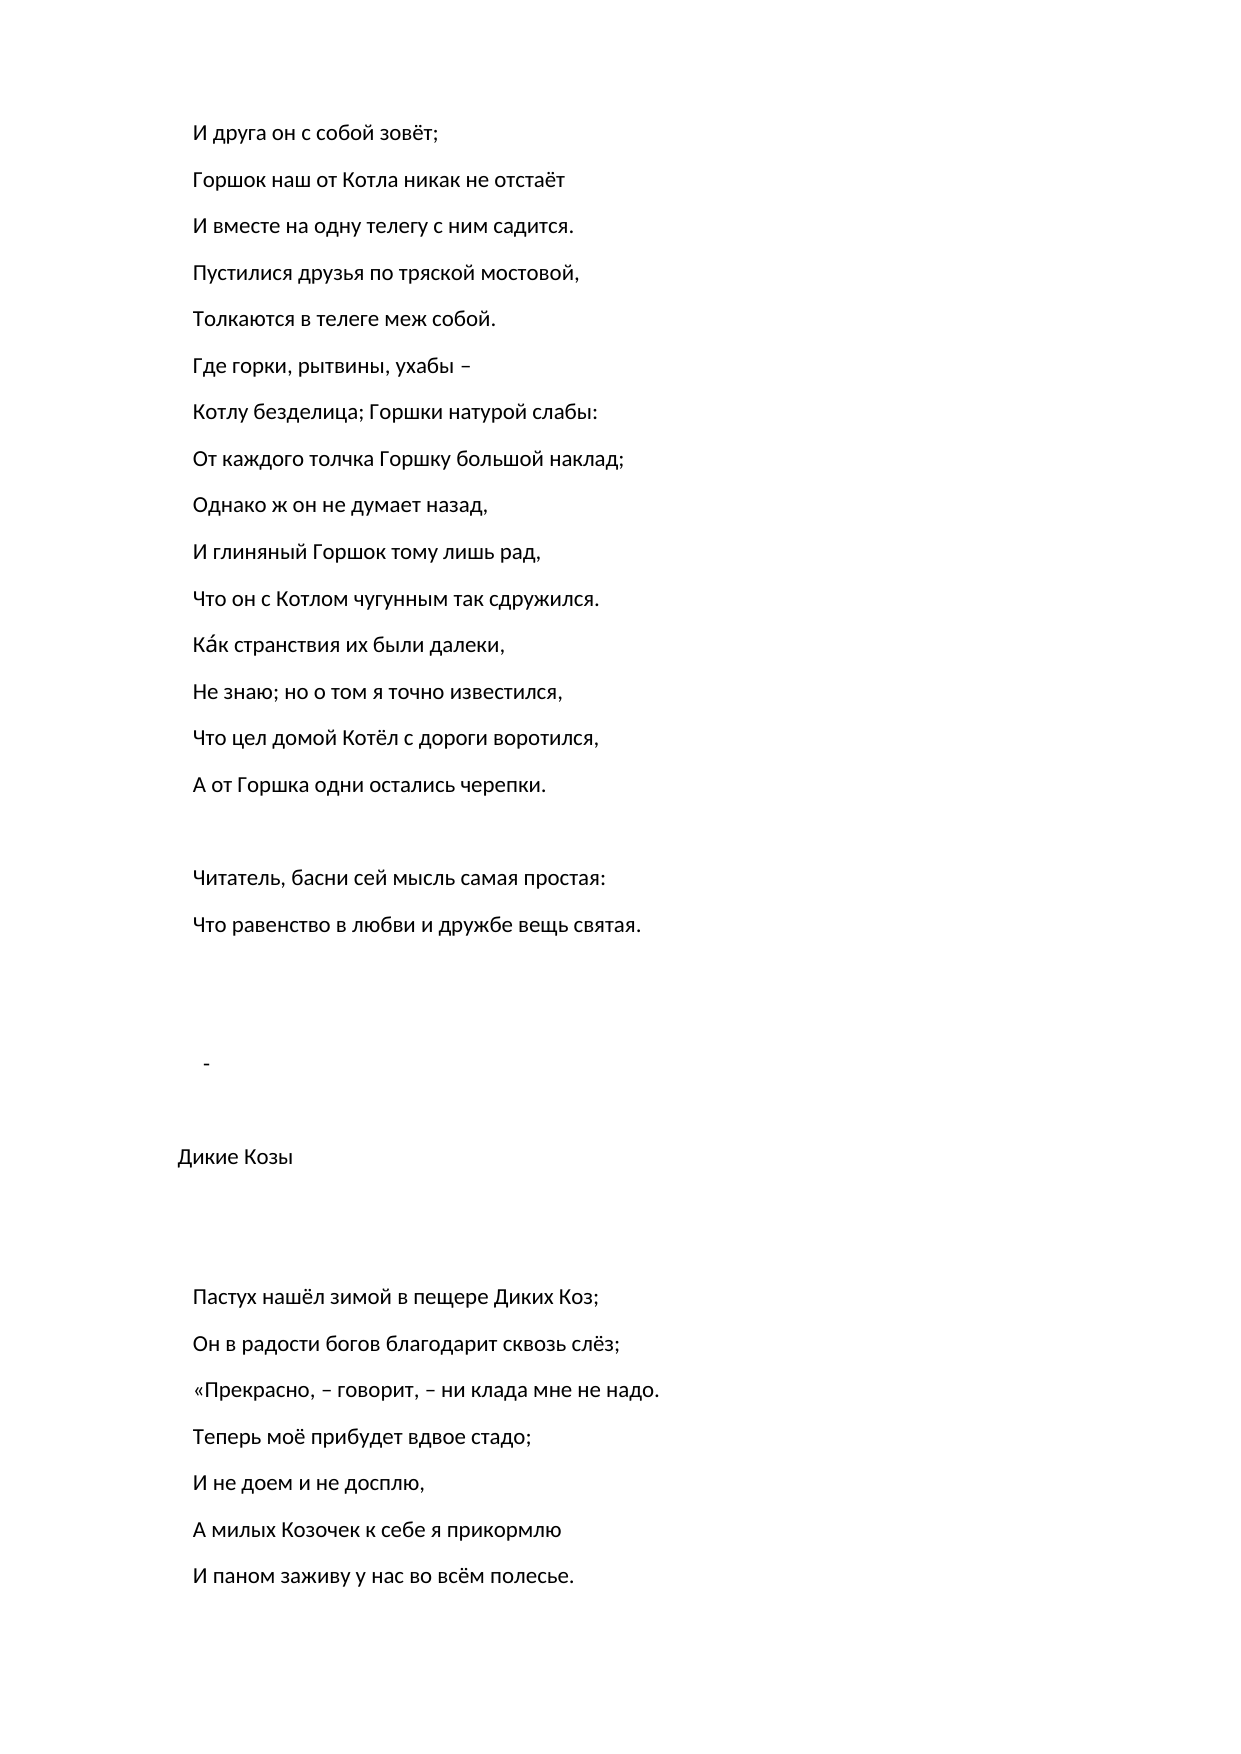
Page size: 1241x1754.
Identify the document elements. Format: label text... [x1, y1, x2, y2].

text И не доем и не досплю, [177, 1468, 1152, 1496]
text И глиняный Горшок тому лишь рад, [177, 537, 1152, 565]
text И паном заживу у нас во всём полесье. [177, 1562, 1152, 1589]
text Где горки, рытвины, ухабы – [177, 351, 1152, 379]
text Он в радости богов благодарит сквозь слёз; [177, 1329, 1152, 1357]
text Котлу безделица; Горшки натурой слабы: [177, 397, 1152, 426]
text «Прекрасно, – говорит, – ни клада мне не надо. [177, 1375, 1152, 1403]
text И вместе на одну телегу с ним садится. [177, 211, 1152, 239]
text Горшок наш от Котла никак не отстаёт [177, 165, 1152, 193]
text Теперь моё прибудет вдвое стадо; [177, 1422, 1152, 1450]
text Пастух нашёл зимой в пещере Диких Коз; [177, 1282, 1152, 1310]
text Что он с Котлом чугунным так сдружился. [177, 584, 1152, 612]
text Читатель, басни сей мысль самая простая: [177, 863, 1152, 891]
text А милых Козочек к себе я прикормлю [177, 1515, 1152, 1543]
text От каждого толчка Горшку большой наклад; [177, 444, 1152, 472]
text Что равенство в любви и дружбе вещь святая. [177, 910, 1152, 938]
text Толкаются в телеге меж собой. [177, 304, 1152, 332]
text Ка́к странствия их были далеки, [177, 630, 1152, 658]
text - [177, 1049, 1152, 1077]
text Однако ж он не думает назад, [177, 491, 1152, 519]
text А от Горшка одни остались черепки. [177, 770, 1152, 798]
text Пустилися друзья по тряской мостовой, [177, 258, 1152, 286]
text Не знаю; но о том я точно известился, [177, 677, 1152, 705]
text И друга он с собой зовёт; [177, 118, 1152, 146]
text Дикие Козы [177, 1142, 1152, 1171]
text Что цел домой Котёл с дороги воротился, [177, 723, 1152, 751]
